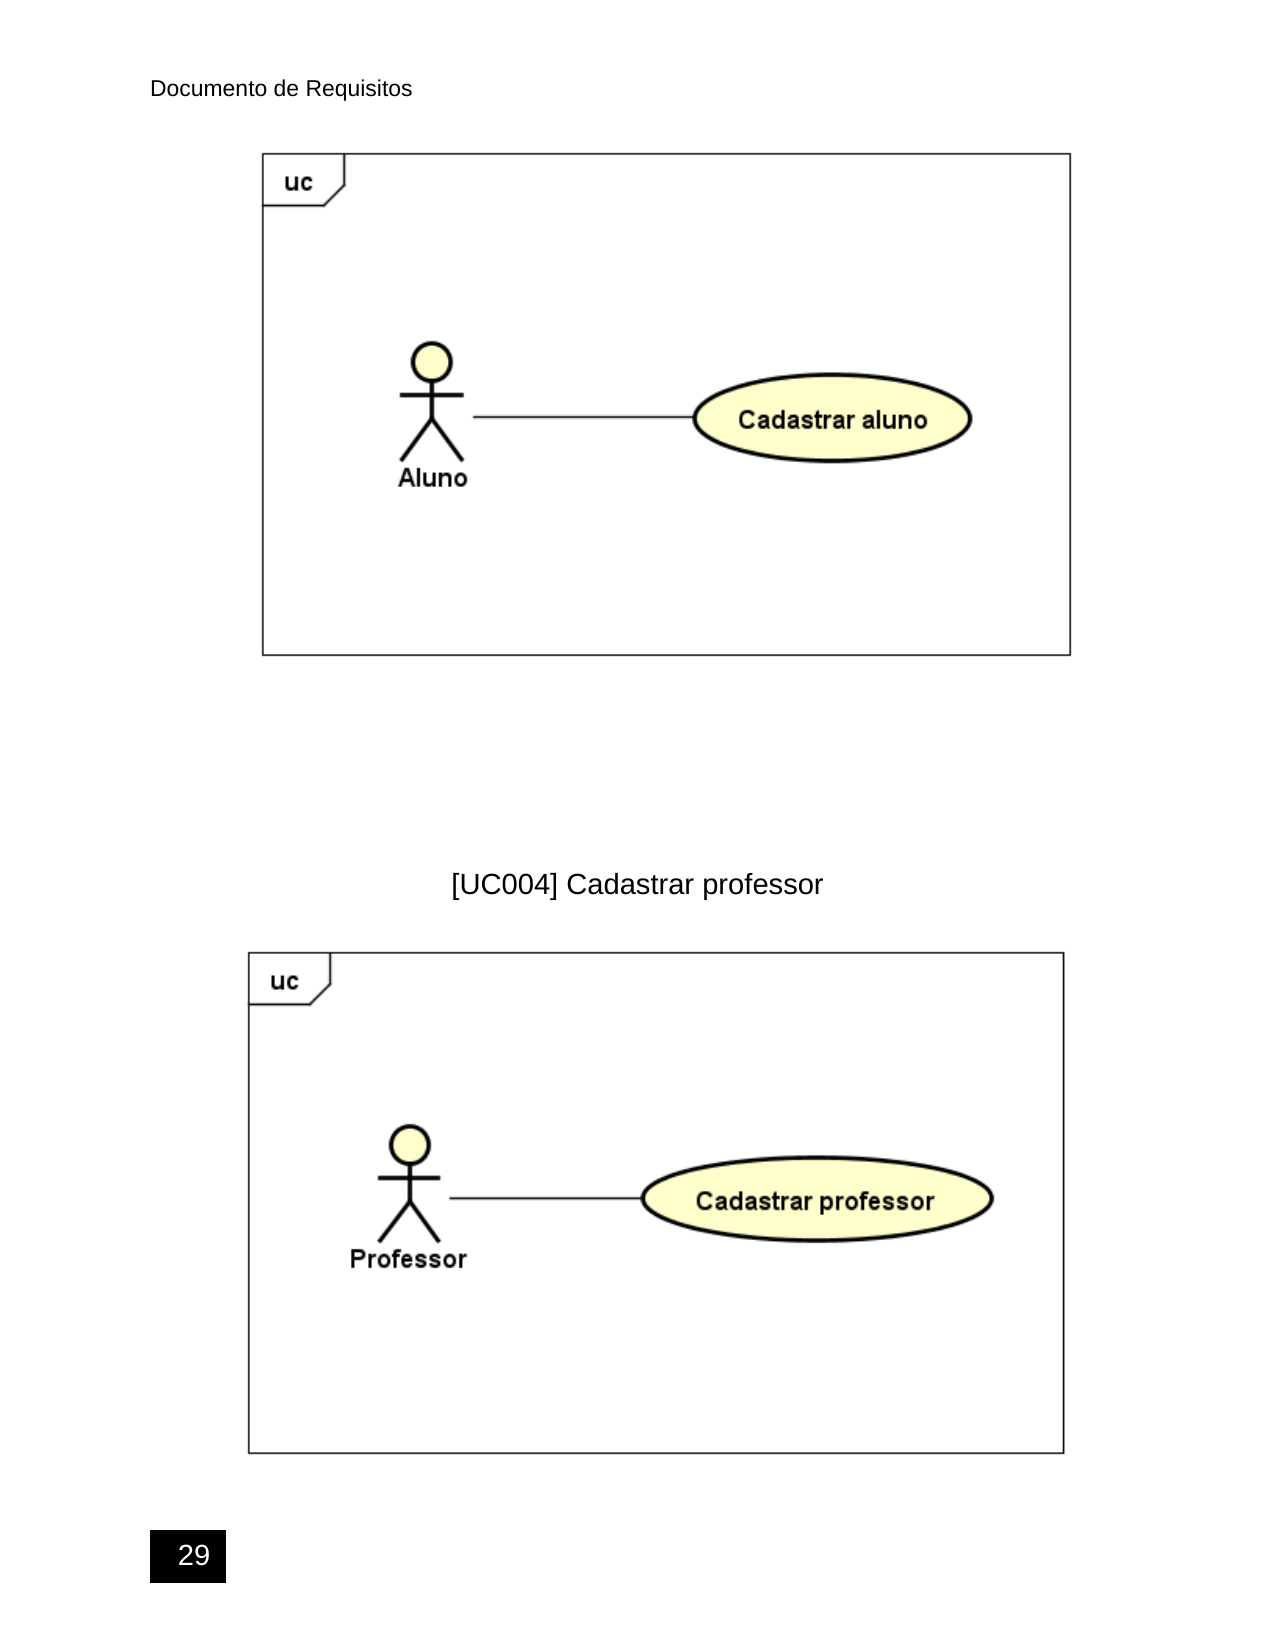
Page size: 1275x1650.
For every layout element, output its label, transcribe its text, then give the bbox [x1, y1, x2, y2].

picture [228, 932, 1085, 1473]
text [UC004] Cadastrar professor [150, 867, 1125, 901]
picture [242, 133, 1090, 675]
